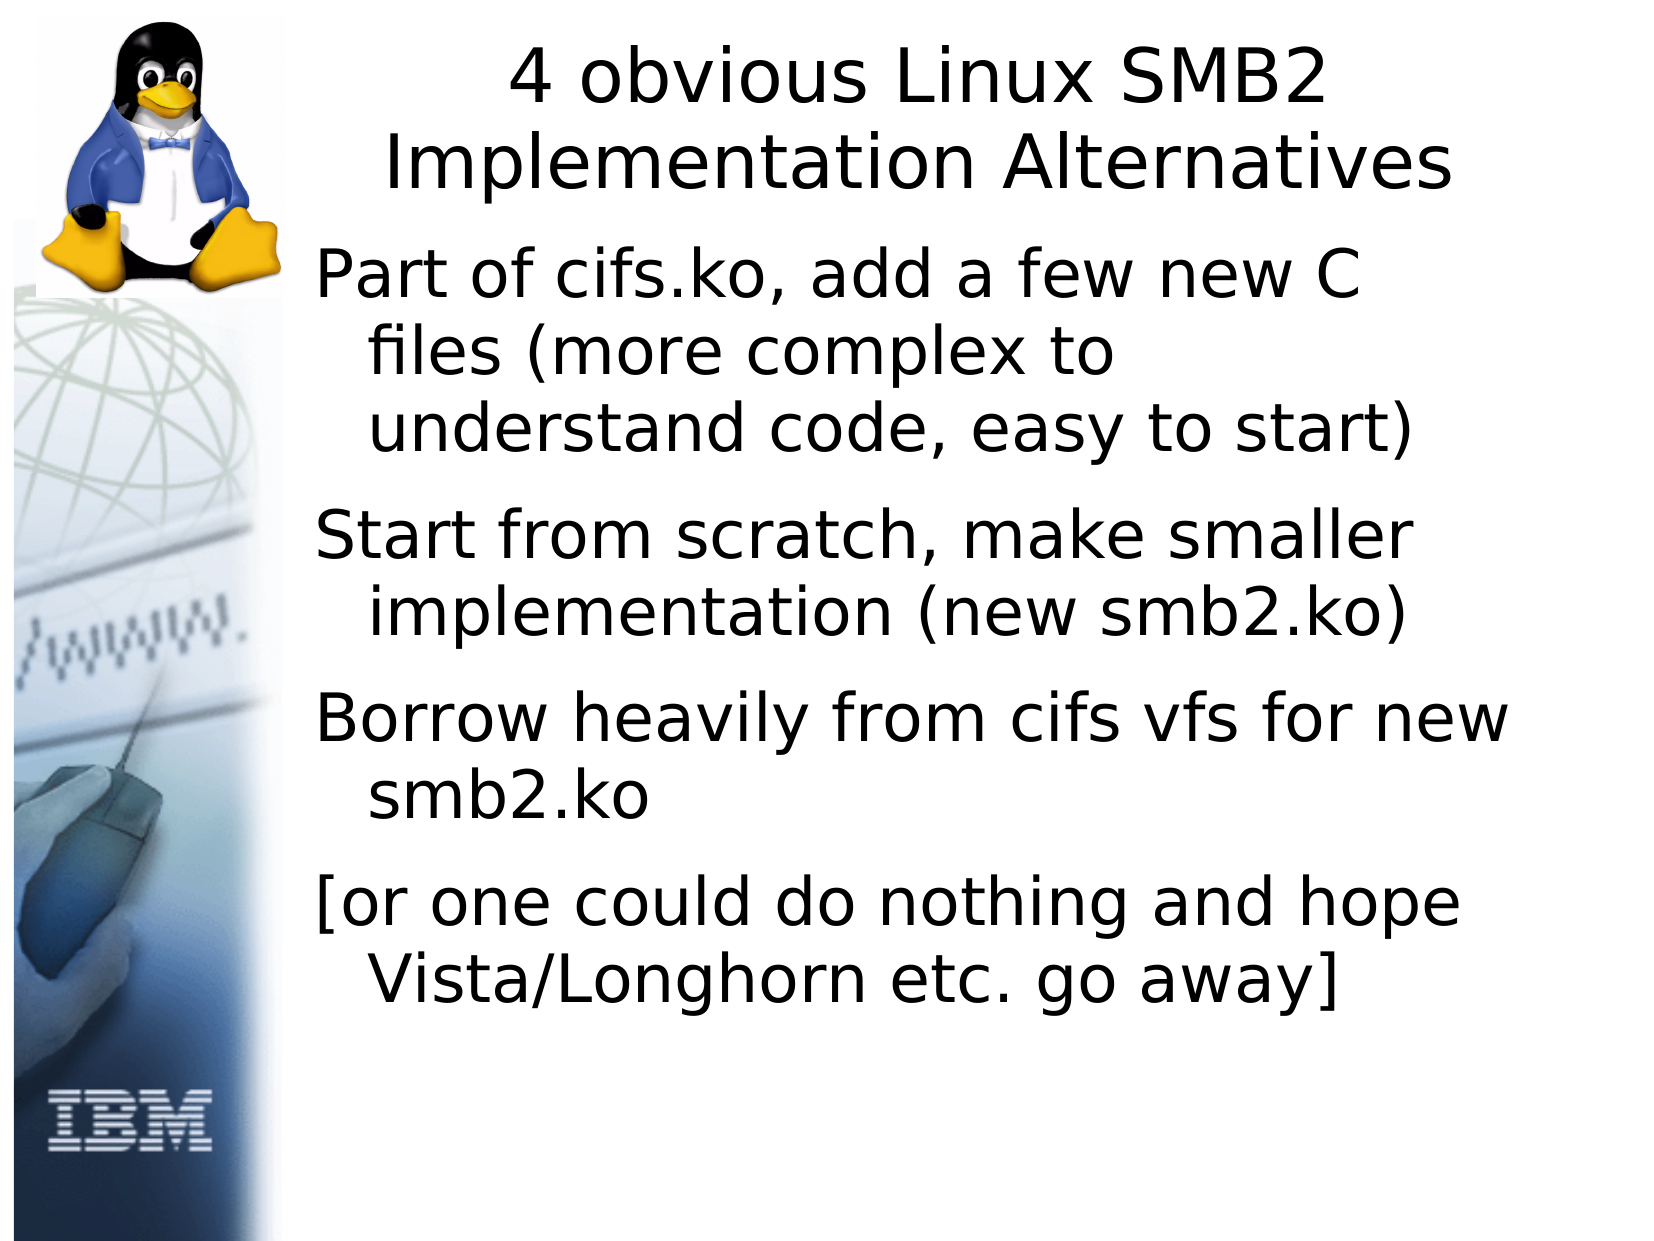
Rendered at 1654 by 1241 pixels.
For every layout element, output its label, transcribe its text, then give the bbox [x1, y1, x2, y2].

list Part of cifs.ko, add a few new C files (more complex to understand code, easy to start) Start from scratch, make smaller implementation (new smb2.ko) Borrow heavily from cifs vfs for new smb2.ko [or one could do nothing and hope Vista/Longhorn etc. go away] [296, 236, 1516, 1175]
title 4 obvious Linux SMB2 Implementation Alternatives [306, 32, 1533, 207]
